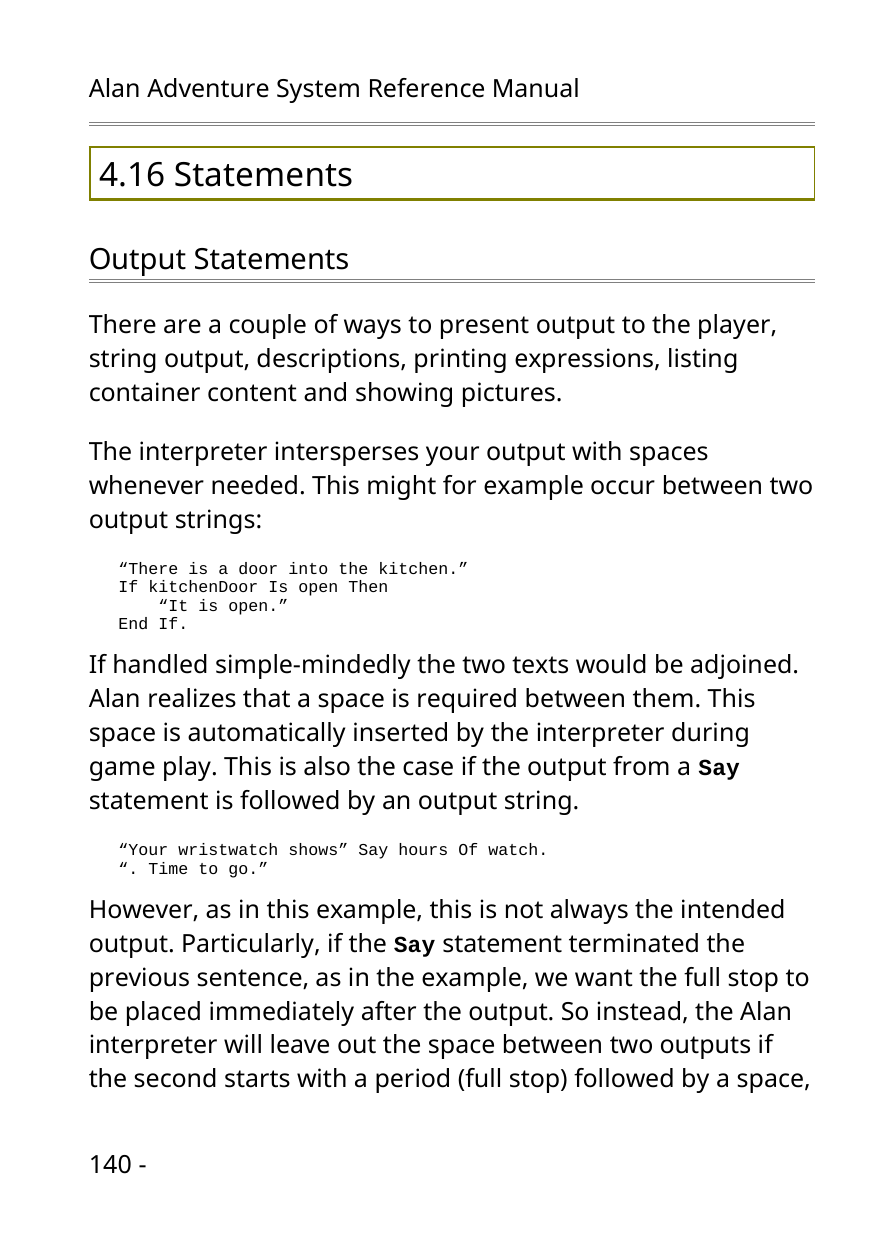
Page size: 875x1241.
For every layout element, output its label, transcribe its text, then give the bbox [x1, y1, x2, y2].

text If handled simple-mindedly the two texts would be adjoined. Alan realizes that a space is required between them. This space is automatically inserted by the interpreter during game play. This is also the case if the output from a Say statement is followed by an output string. [88, 647, 815, 817]
text “There is a door into the kitchen.” If kitchenDoor Is open Then “It is open.” End If. [118, 561, 815, 635]
text “Your wristwatch shows” Say hours Of watch. “. Time to go.” [118, 842, 815, 879]
text There are a couple of ways to present output to the player, string output, descriptions, printing expressions, listing container content and showing pictures. [88, 307, 815, 409]
subtitle Statements [91, 148, 814, 198]
text However, as in this example, this is not always the intended output. Particularly, if the Say statement terminated the previous sentence, as in the example, we want the full stop to be placed immediately after the output. So instead, the Alan interpreter will leave out the space between two outputs if the second starts with a period (full stop) followed by a space, [88, 892, 815, 1095]
subtitle Output Statements [88, 238, 815, 282]
text The interpreter intersperses your output with spaces whenever needed. This might for example occur between two output strings: [88, 434, 815, 536]
